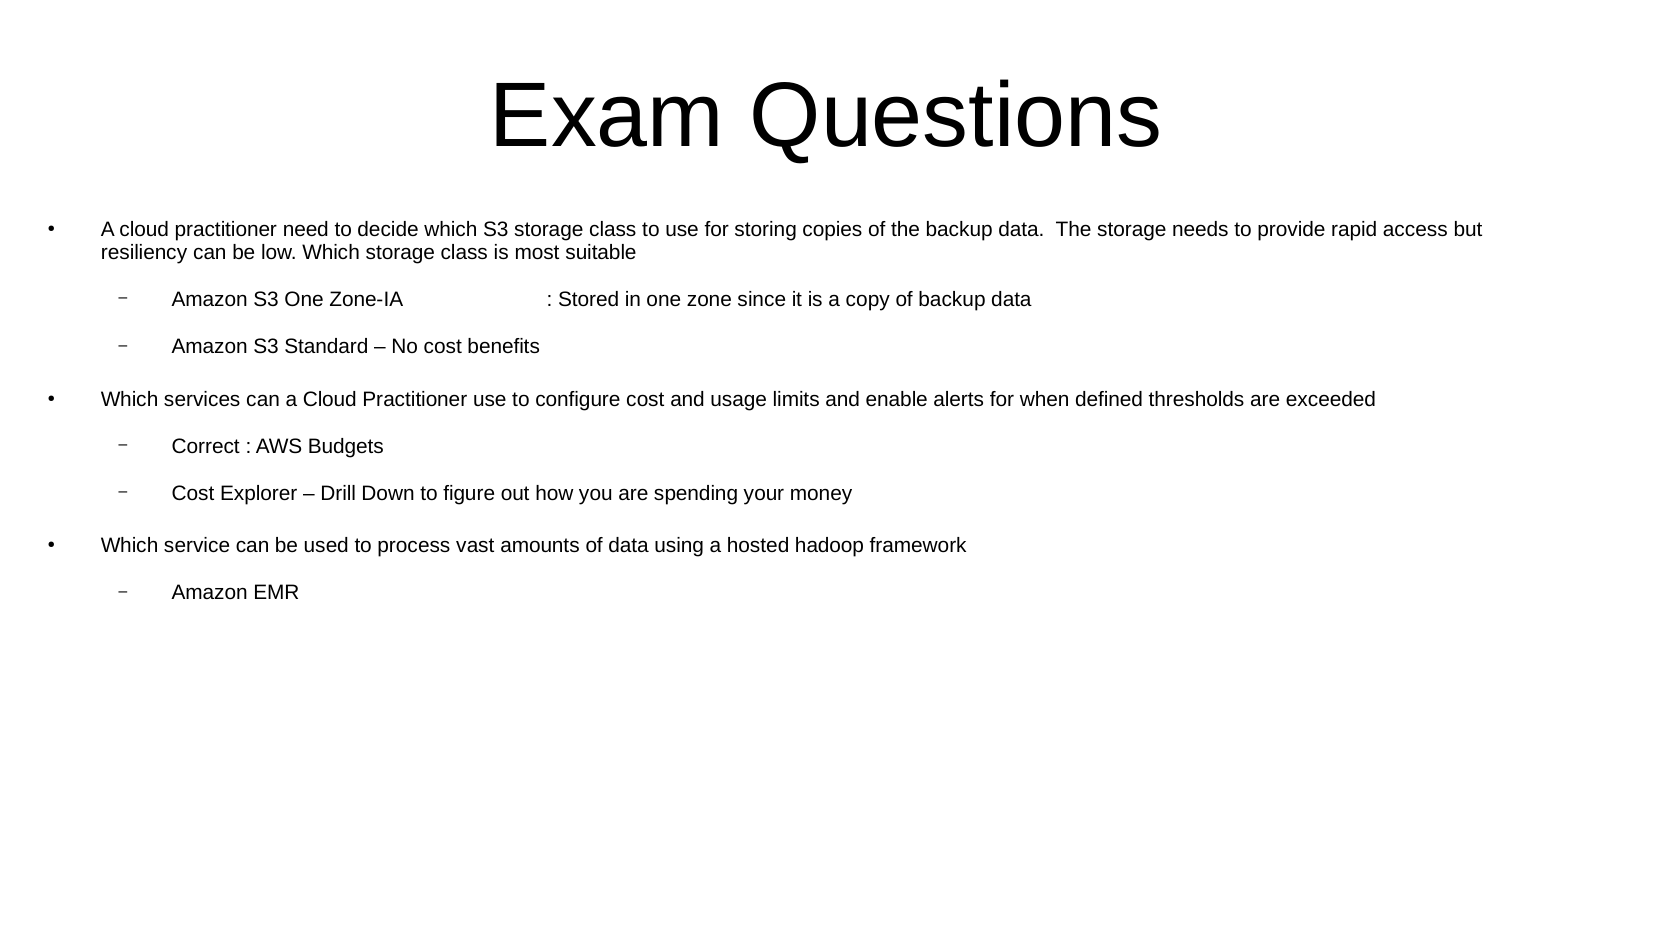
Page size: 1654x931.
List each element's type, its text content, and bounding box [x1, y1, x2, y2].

list A cloud practitioner need to decide which S3 storage class to use for storing copies of the backup data. The storage needs to provide rapid access but resiliency can be low. Which storage class is most suitable Amazon S3 One Zone-IA : Stored in one zone since it is a copy of backup data Amazon S3 Standard – No cost benefits Which services can a Cloud Practitioner use to configure cost and usage limits and enable alerts for when defined thresholds are exceeded Correct : AWS Budgets Cost Explorer – Drill Down to figure out how you are spending your money Which service can be used to process vast amounts of data using a hosted hadoop framework Amazon EMR [30, 217, 1571, 916]
title Exam Questions [82, 37, 1571, 193]
